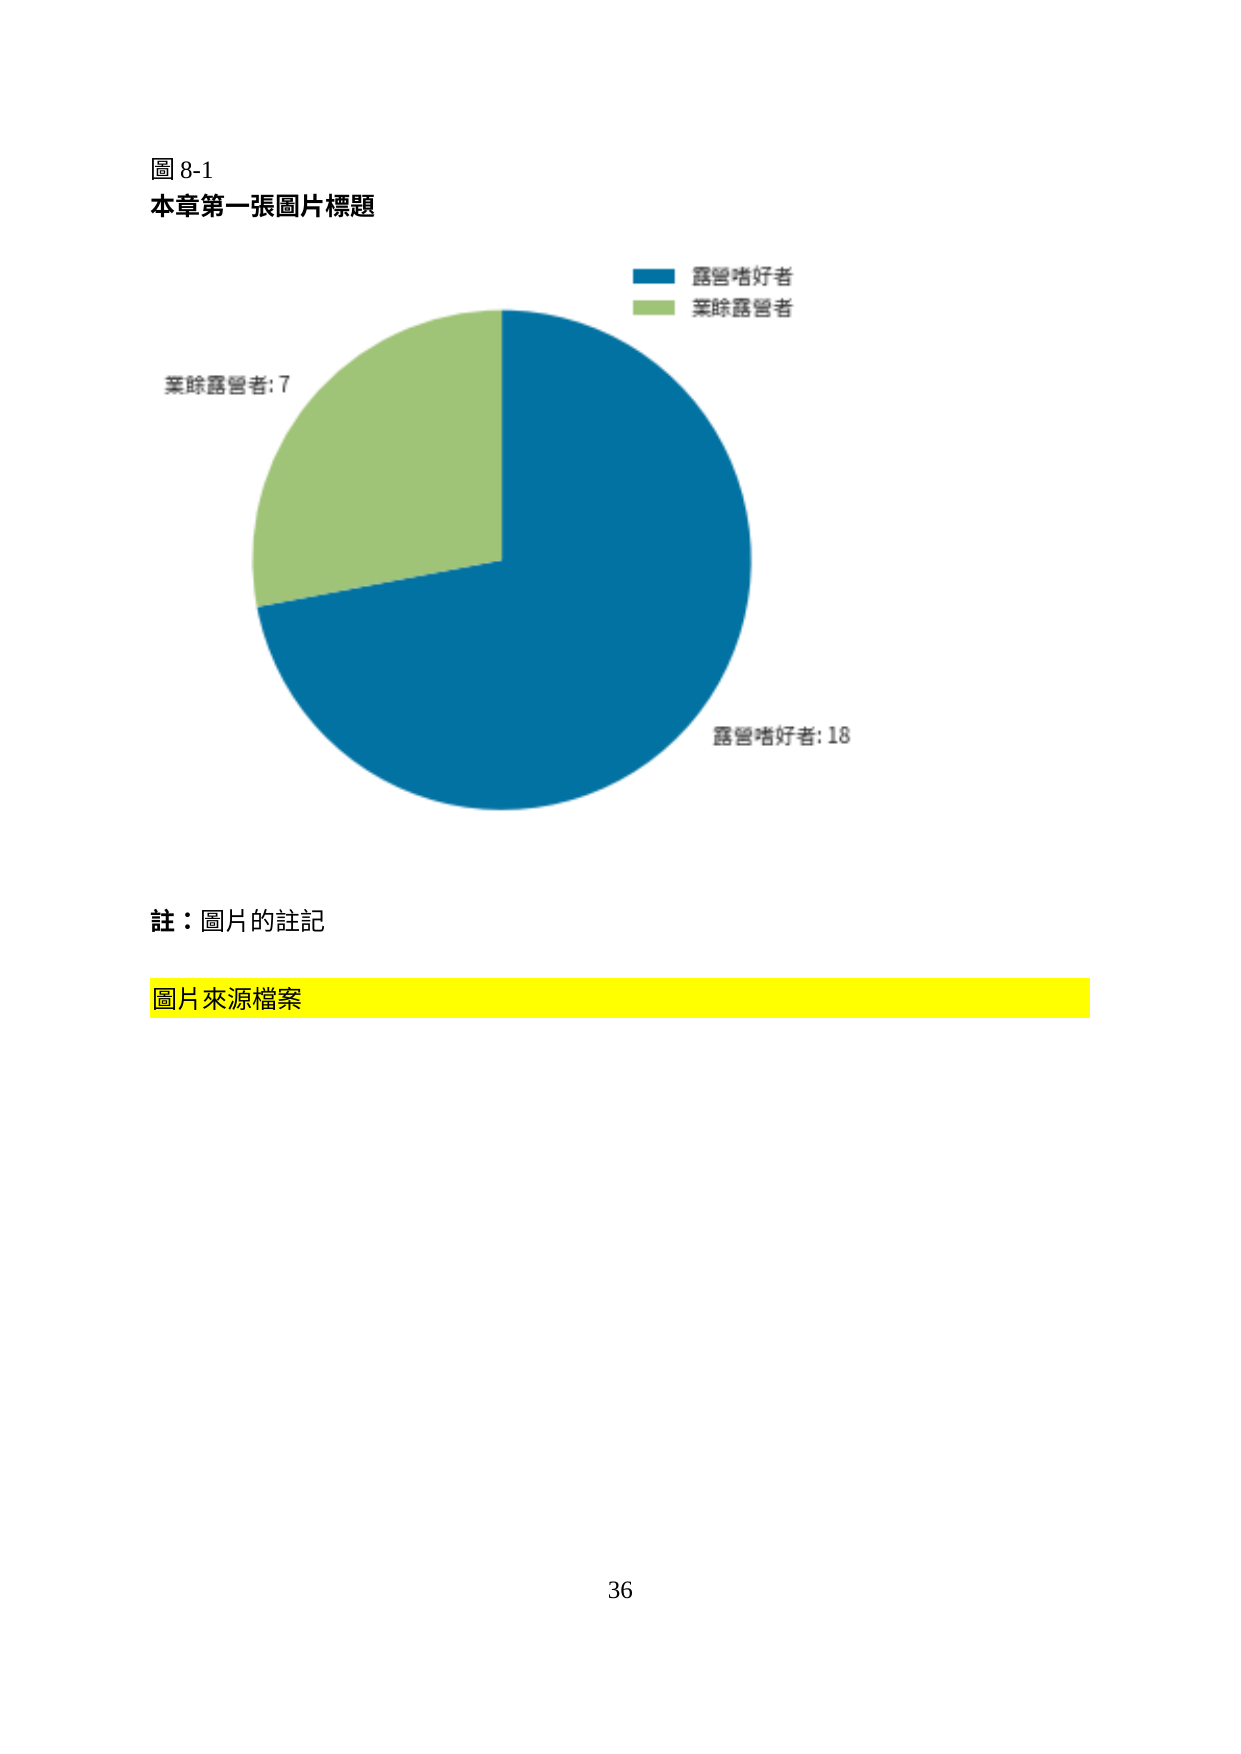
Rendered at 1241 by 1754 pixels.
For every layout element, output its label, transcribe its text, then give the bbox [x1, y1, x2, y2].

text 圖片來源檔案 [150, 978, 1090, 1018]
picture [150, 235, 865, 888]
text 註：圖片的註記 [150, 902, 1090, 938]
text 圖8-1 本章第一張圖片標題 [150, 150, 1090, 222]
